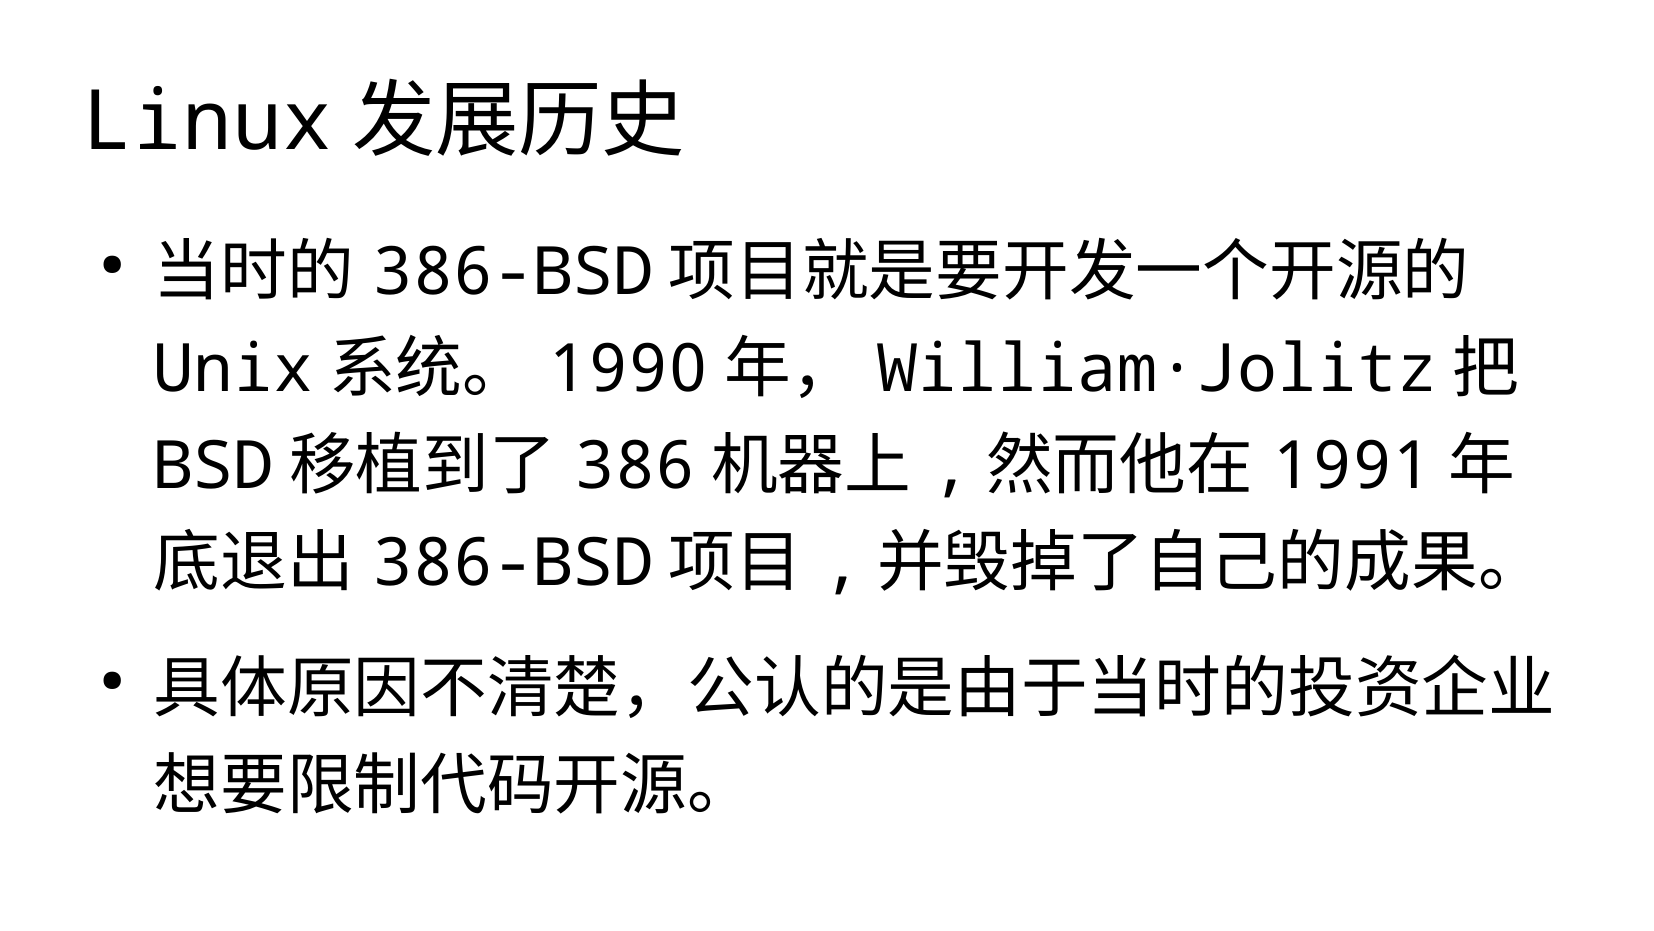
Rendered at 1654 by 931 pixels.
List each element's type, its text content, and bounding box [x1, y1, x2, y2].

title Linux发展历史 [82, 37, 1571, 189]
list 当时的386-BSD项目就是要开发一个开源的Unix系统。1990年，William·Jolitz把BSD移植到了386机器上,然而他在1991年底退出386-BSD项目,并毁掉了自己的成果。 具体原因不清楚，公认的是由于当时的投资企业想要限制代码开源。 [82, 217, 1571, 886]
